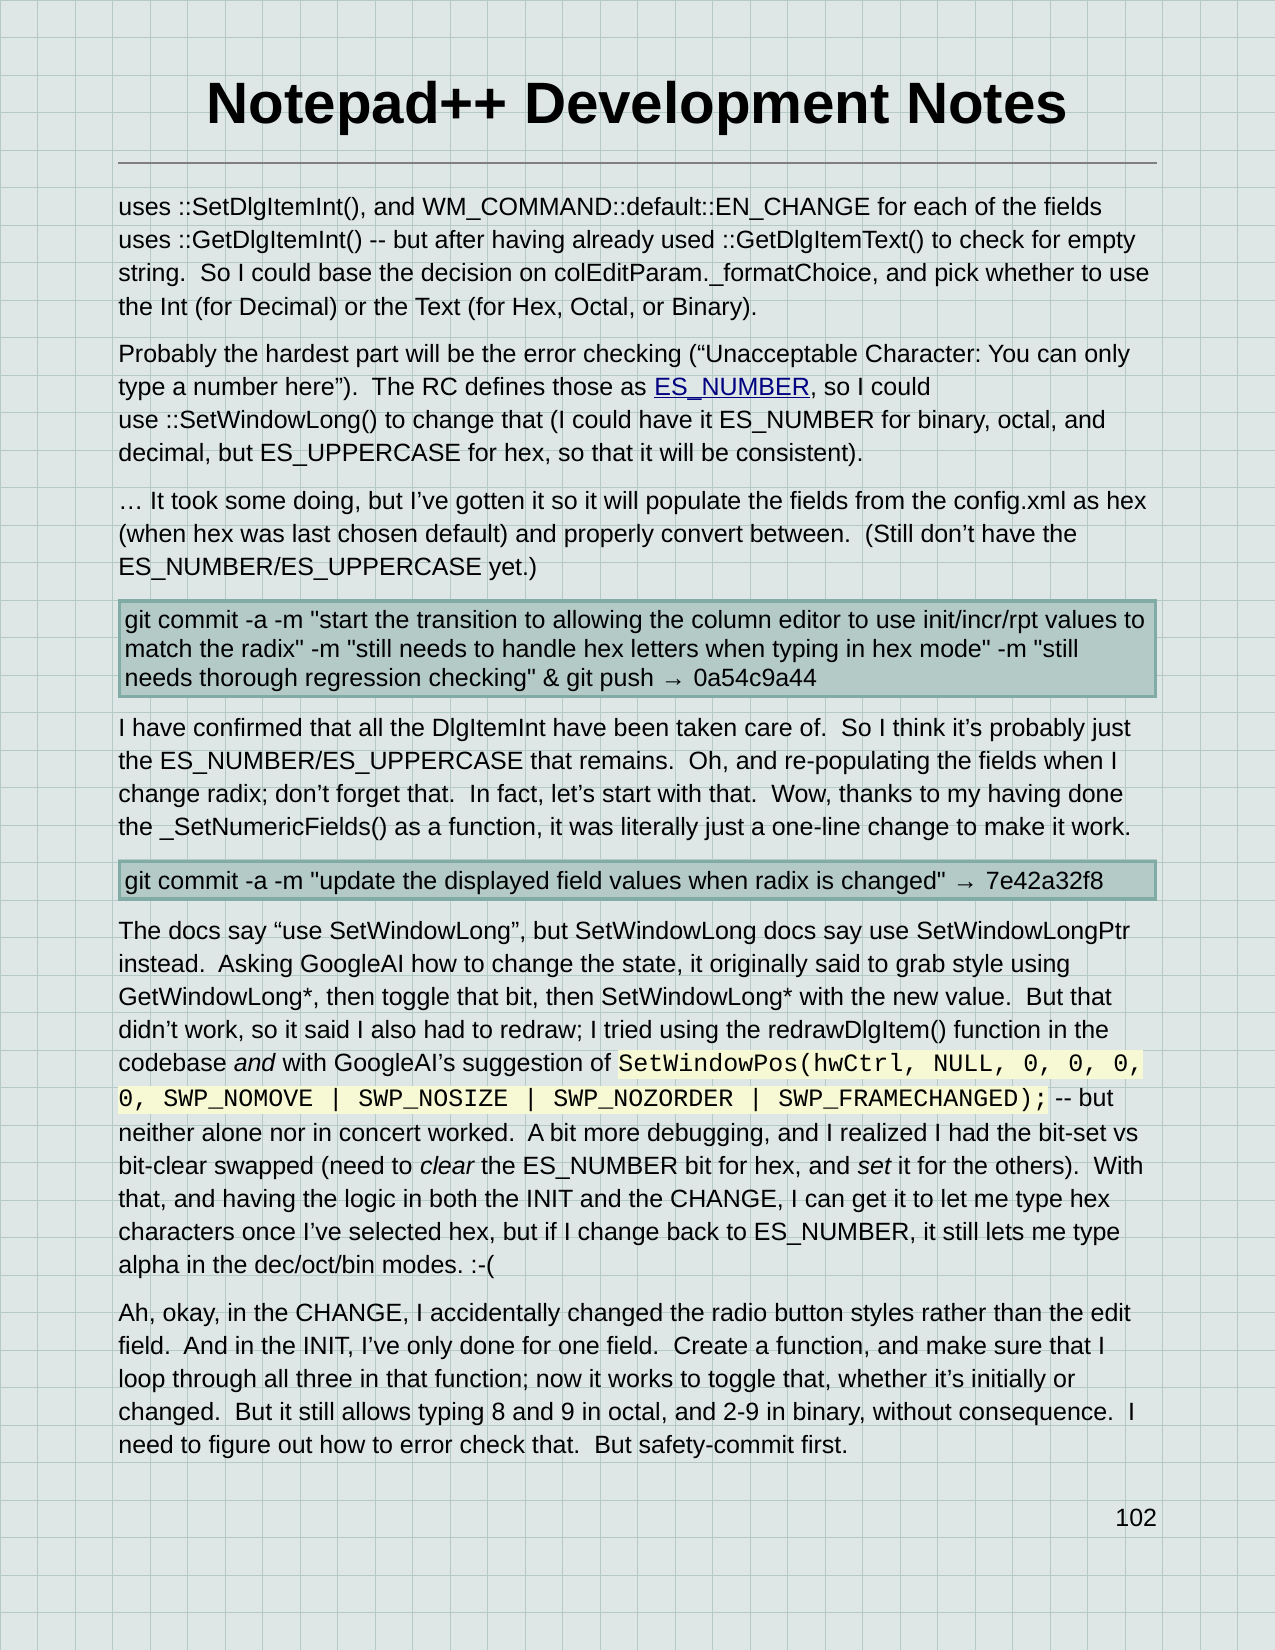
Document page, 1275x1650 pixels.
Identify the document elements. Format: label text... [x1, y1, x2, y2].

text git commit -a -m "update the displayed field values when radix is changed" → 7e42a32f8 [121, 863, 1154, 897]
text Ah, okay, in the CHANGE, I accidentally changed the radio button styles rather than the edit field. And in the INIT, I’ve only done for one field. Create a function, and make sure that I loop through all three in that function; now it works to toggle that, whether it’s initially or changed. But it still allows typing 8 and 9 in octal, and 2-9 in binary, without consequence. I need to figure out how to error check that. But safety-commit first. [118, 1298, 1157, 1459]
text … It took some doing, but I’ve gotten it so it will populate the fields from the config.xml as hex (when hex was last chosen default) and properly convert between. (Still don’t have the ES_NUMBER/ES_UPPERCASE yet.) [118, 486, 1157, 581]
text git commit -a -m "start the transition to allowing the column editor to use init/incr/rpt values to match the radix" -m "still needs to handle hex letters when typing in hex mode" -m "still needs thorough regression checking" & git push → 0a54c9a44 [121, 603, 1154, 695]
text uses ::SetDlgItemInt(), and WM_COMMAND::default::EN_CHANGE for each of the fields uses ::GetDlgItemInt() -- but after having already used ::GetDlgItemText() to check for empty string. So I could base the decision on colEditParam._formatChoice, and pick whether to use the Int (for Decimal) or the Text (for Hex, Octal, or Binary). [118, 192, 1157, 320]
text The docs say “use SetWindowLong”, but SetWindowLong docs say use SetWindowLongPtr instead. Asking GoogleAI how to change the state, it originally said to grab style using GetWindowLong*, then toggle that bit, then SetWindowLong* with the new value. But that didn’t work, so it said I also had to redraw; I tried using the redrawDlgItem() function in the codebase and with GoogleAI’s suggestion of SetWindowPos(hwCtrl, NULL, 0, 0, 0, 0, SWP_NOMOVE | SWP_NOSIZE | SWP_NOZORDER | SWP_FRAMECHANGED); -- but neither alone nor in concert worked. A bit more debugging, and I realized I had the bit-set vs bit-clear swapped (need to clear the ES_NUMBER bit for hex, and set it for the others). With that, and having the logic in both the INIT and the CHANGE, I can get it to let me type hex characters once I’ve selected hex, but if I change back to ES_NUMBER, it still lets me type alpha in the dec/oct/bin modes. :-( [118, 916, 1157, 1279]
text I have confirmed that all the DlgItemInt have been taken care of. So I think it’s probably just the ES_NUMBER/ES_UPPERCASE that remains. Oh, and re-populating the fields when I change radix; don’t forget that. In fact, let’s start with that. Wow, thanks to my having done the _SetNumericFields() as a function, it was literally just a one-line change to make it work. [118, 713, 1157, 841]
text Probably the hardest part will be the error checking (“Unacceptable Character: You can only type a number here”). The RC defines those as ES_NUMBER, so I could use ::SetWindowLong() to change that (I could have it ES_NUMBER for binary, octal, and decimal, but ES_UPPERCASE for hex, so that it will be consistent). [118, 339, 1157, 467]
